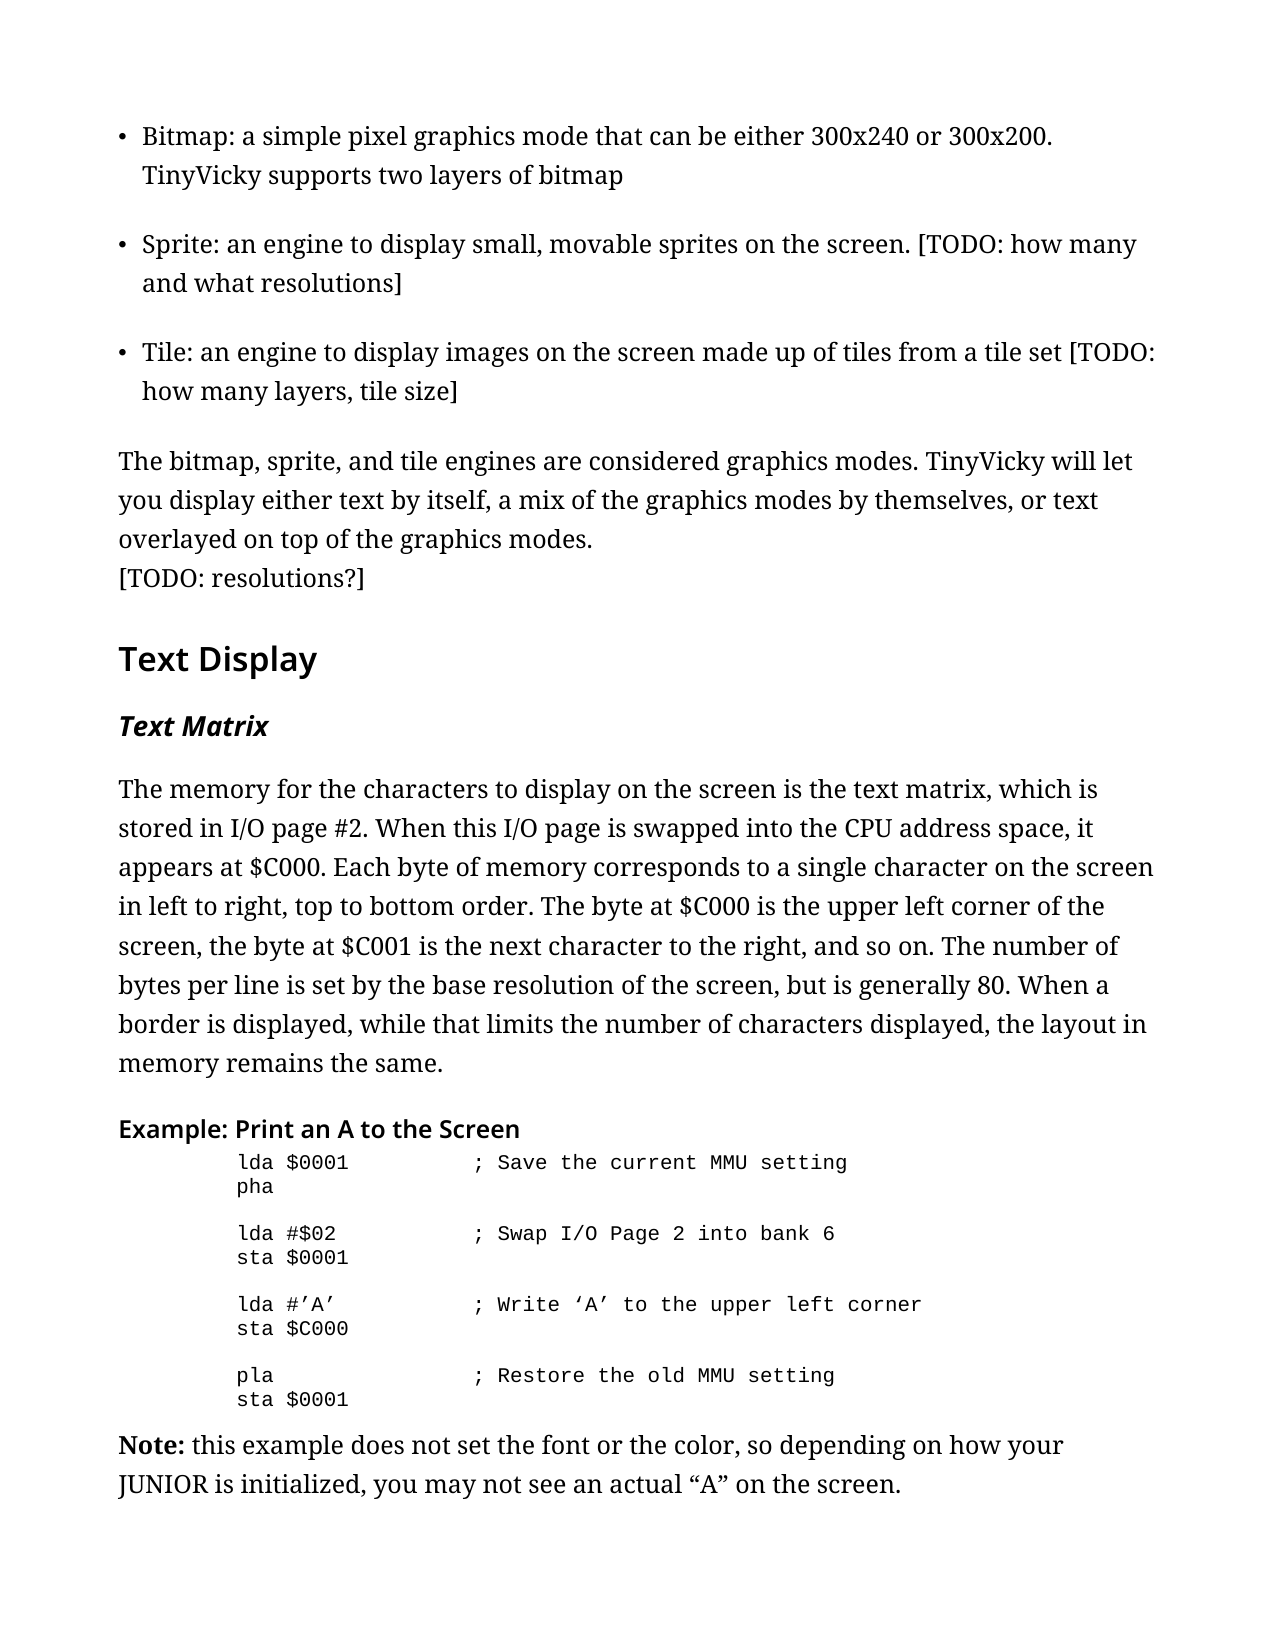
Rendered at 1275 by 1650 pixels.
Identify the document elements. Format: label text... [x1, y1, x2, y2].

subtitle Example: Print an A to the Screen [118, 1112, 1157, 1146]
text The memory for the characters to display on the screen is the text matrix, which is stored in I/O page #2. When this I/O page is swapped into the CPU address space, it appears at $C000. Each byte of memory corresponds to a single character on the screen in left to right, top to bottom order. The byte at $C000 is the upper left corner of the screen, the byte at $C001 is the next character to the right, and so on. The number of bytes per line is set by the base resolution of the screen, but is generally 80. When a border is displayed, while that limits the number of characters displayed, the layout in memory remains the same. [118, 772, 1157, 1080]
text Note: this example does not set the font or the color, so depending on how your JUNIOR is initialized, you may not see an actual “A” on the screen. [118, 1427, 1157, 1501]
list Bitmap: a simple pixel graphics mode that can be either 300x240 or 300x200. TinyVicky supports two layers of bitmap [118, 118, 1157, 191]
list Sprite: an engine to display small, movable sprites on the screen. [TODO: how many and what resolutions] [118, 226, 1157, 300]
subtitle Text Display [118, 636, 1157, 681]
text The bitmap, sprite, and tile engines are considered graphics modes. TinyVicky will let you display either text by itself, a mix of the graphics modes by themselves, or text overlayed on top of the graphics modes. [TODO: resolutions?] [118, 443, 1157, 595]
list Tile: an engine to display images on the screen made up of tiles from a tile set [TODO: how many layers, tile size] [118, 335, 1157, 408]
text lda #$02 ; Swap I/O Page 2 into bank 6 [118, 1223, 1157, 1247]
subtitle Text Matrix [118, 706, 1157, 744]
text sta $0001 [118, 1247, 1157, 1271]
text lda #’A’ ; Write ‘A’ to the upper left corner [118, 1294, 1157, 1318]
text sta $C000 [118, 1318, 1157, 1342]
text lda $0001 ; Save the current MMU setting [118, 1152, 1157, 1176]
text pha [118, 1176, 1157, 1200]
text pla ; Restore the old MMU setting [118, 1365, 1157, 1389]
text sta $0001 [118, 1389, 1157, 1412]
